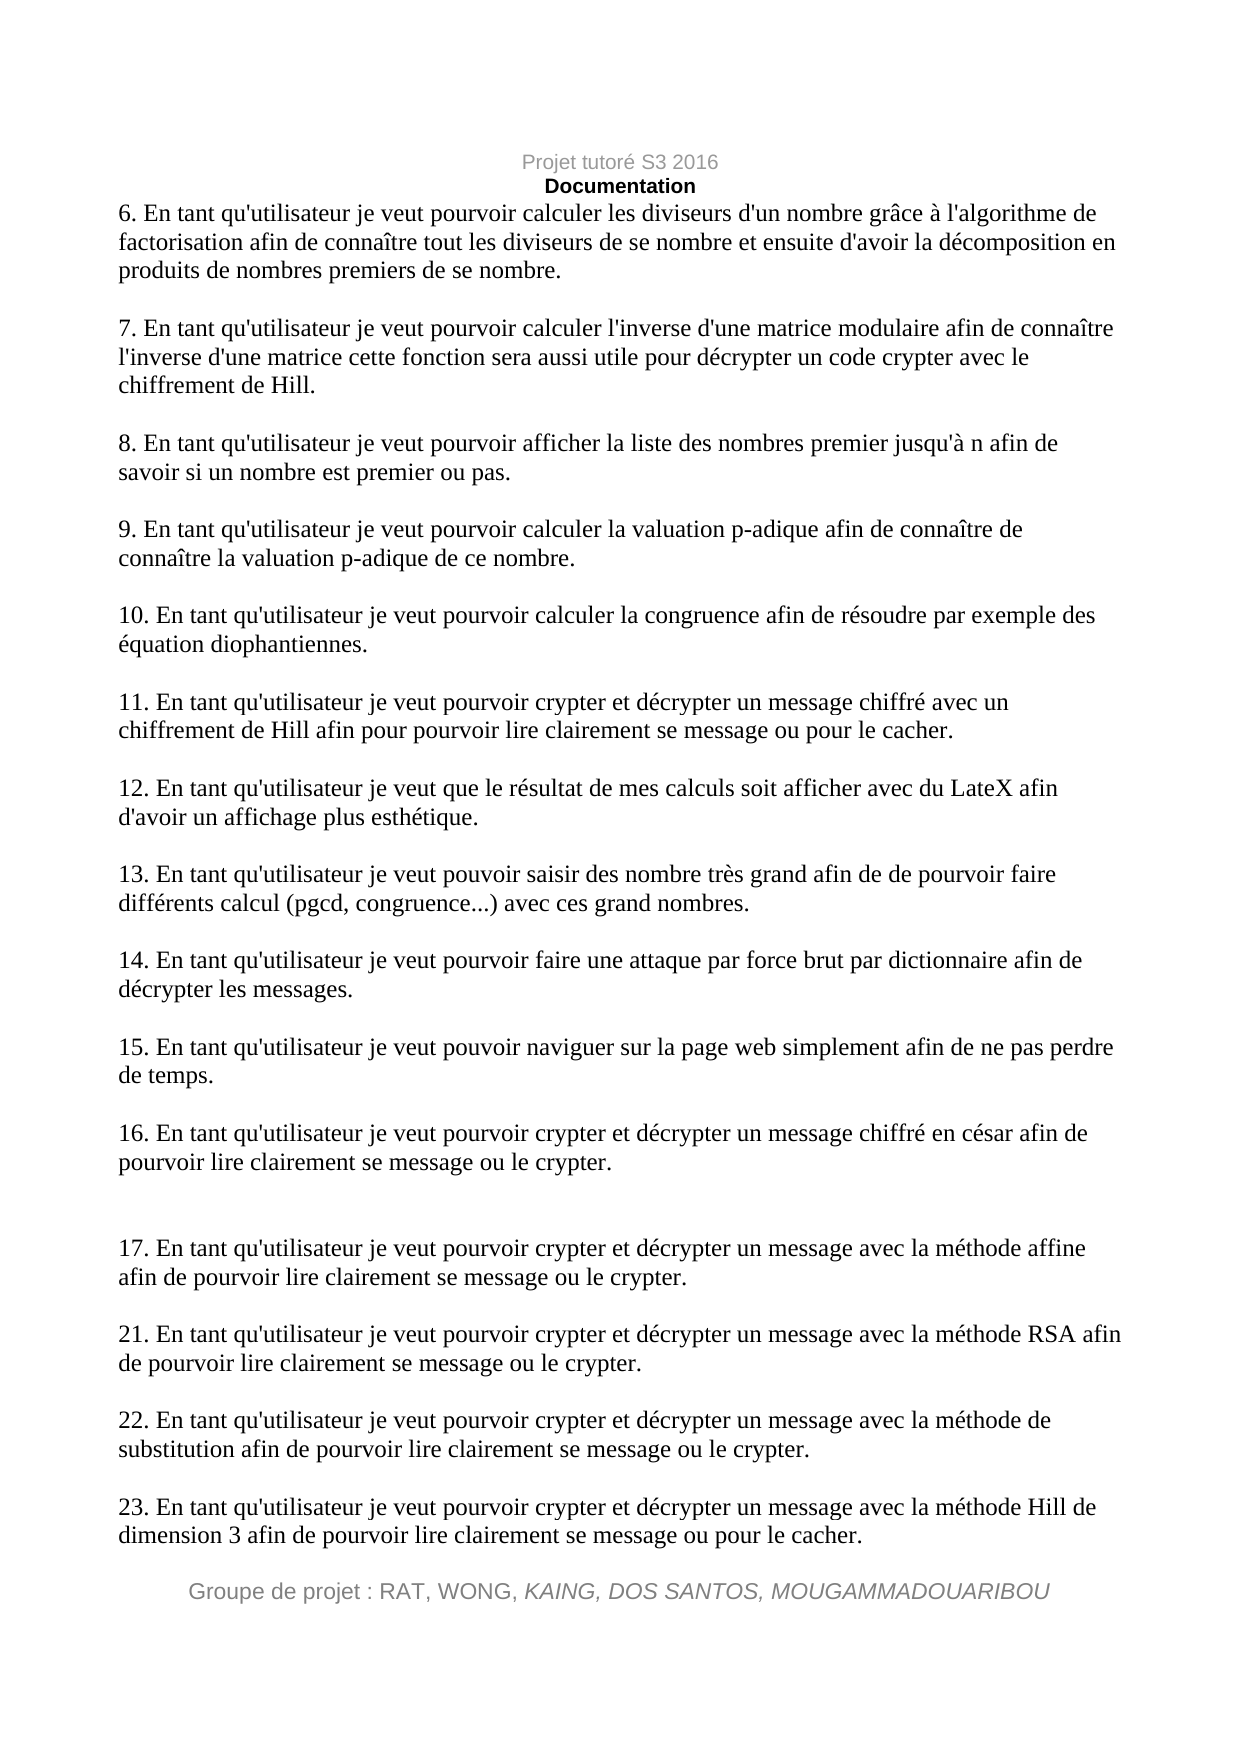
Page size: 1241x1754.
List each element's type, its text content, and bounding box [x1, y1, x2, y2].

text 13. En tant qu'utilisateur je veut pouvoir saisir des nombre très grand afin de de pourvoir faire différents calcul (pgcd, congruence...) avec ces grand nombres. [118, 859, 1122, 917]
text 12. En tant qu'utilisateur je veut que le résultat de mes calculs soit afficher avec du LateX afin d'avoir un affichage plus esthétique. [118, 773, 1122, 830]
text 16. En tant qu'utilisateur je veut pourvoir crypter et décrypter un message chiffré en césar afin de pourvoir lire clairement se message ou le crypter. [118, 1118, 1122, 1175]
text 15. En tant qu'utilisateur je veut pouvoir naviguer sur la page web simplement afin de ne pas perdre de temps. [118, 1032, 1122, 1089]
text 6. En tant qu'utilisateur je veut pourvoir calculer les diviseurs d'un nombre grâce à l'algorithme de factorisation afin de connaître tout les diviseurs de se nombre et ensuite d'avoir la décomposition en produits de nombres premiers de se nombre. [118, 198, 1122, 284]
text 22. En tant qu'utilisateur je veut pourvoir crypter et décrypter un message avec la méthode de substitution afin de pourvoir lire clairement se message ou le crypter. [118, 1405, 1122, 1463]
text 10. En tant qu'utilisateur je veut pourvoir calculer la congruence afin de résoudre par exemple des équation diophantiennes. [118, 600, 1122, 658]
text 9. En tant qu'utilisateur je veut pourvoir calculer la valuation p-adique afin de connaître de connaître la valuation p-adique de ce nombre. [118, 514, 1122, 572]
text 8. En tant qu'utilisateur je veut pourvoir afficher la liste des nombres premier jusqu'à n afin de savoir si un nombre est premier ou pas. [118, 428, 1122, 485]
text 7. En tant qu'utilisateur je veut pourvoir calculer l'inverse d'une matrice modulaire afin de connaître l'inverse d'une matrice cette fonction sera aussi utile pour décrypter un code crypter avec le chiffrement de Hill. [118, 313, 1122, 399]
text 11. En tant qu'utilisateur je veut pourvoir crypter et décrypter un message chiffré avec un chiffrement de Hill afin pour pourvoir lire clairement se message ou pour le cacher. [118, 687, 1122, 744]
text 21. En tant qu'utilisateur je veut pourvoir crypter et décrypter un message avec la méthode RSA afin de pourvoir lire clairement se message ou le crypter. [118, 1319, 1122, 1377]
text 23. En tant qu'utilisateur je veut pourvoir crypter et décrypter un message avec la méthode Hill de dimension 3 afin de pourvoir lire clairement se message ou pour le cacher. [118, 1492, 1122, 1549]
text 14. En tant qu'utilisateur je veut pourvoir faire une attaque par force brut par dictionnaire afin de décrypter les messages. [118, 945, 1122, 1003]
text 17. En tant qu'utilisateur je veut pourvoir crypter et décrypter un message avec la méthode affine afin de pourvoir lire clairement se message ou le crypter. [118, 1233, 1122, 1290]
